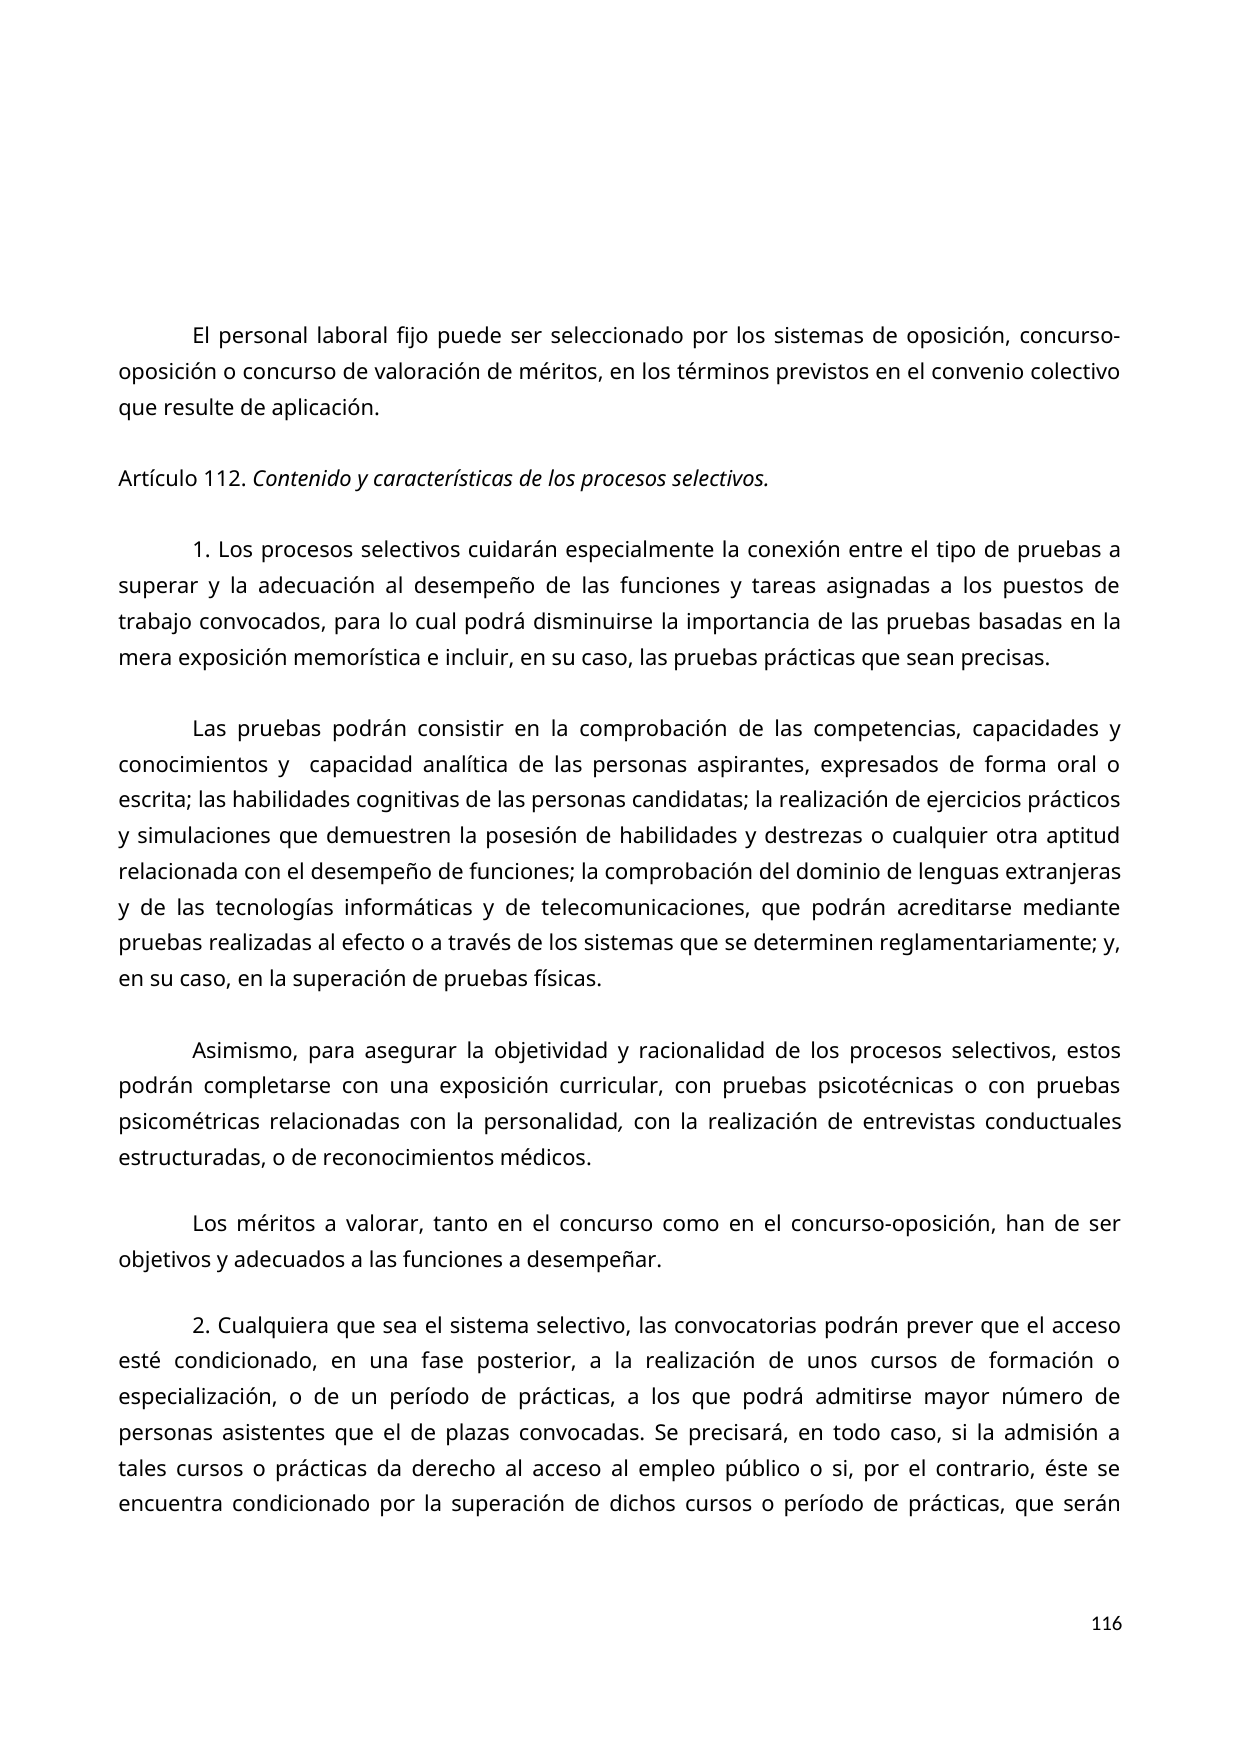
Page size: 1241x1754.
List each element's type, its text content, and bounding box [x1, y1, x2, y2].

text Asimismo, para asegurar la objetividad y racionalidad de los procesos selectivos, estos podrán completarse con una exposición curricular, con pruebas psicotécnicas o con pruebas psicométricas relacionadas con la personalidad, con la realización de entrevistas conductuales estructuradas, o de reconocimientos médicos. [118, 1034, 1122, 1172]
text 2. Cualquiera que sea el sistema selectivo, las convocatorias podrán prever que el acceso esté condicionado, en una fase posterior, a la realización de unos cursos de formación o especialización, o de un período de prácticas, a los que podrá admitirse mayor número de personas asistentes que el de plazas convocadas. Se precisará, en todo caso, si la admisión a tales cursos o prácticas da derecho al acceso al empleo público o si, por el contrario, éste se encuentra condicionado por la superación de dichos cursos o período de prácticas, que serán [118, 1310, 1122, 1518]
text Artículo 112. Contenido y características de los procesos selectivos. [118, 463, 1122, 493]
text El personal laboral fijo puede ser seleccionado por los sistemas de oposición, concurso-oposición o concurso de valoración de méritos, en los términos previstos en el convenio colectivo que resulte de aplicación. [118, 320, 1122, 421]
text 1. Los procesos selectivos cuidarán especialmente la conexión entre el tipo de pruebas a superar y la adecuación al desempeño de las funciones y tareas asignadas a los puestos de trabajo convocados, para lo cual podrá disminuirse la importancia de las pruebas basadas en la mera exposición memorística e incluir, en su caso, las pruebas prácticas que sean precisas. [118, 534, 1122, 671]
text Las pruebas podrán consistir en la comprobación de las competencias, capacidades y conocimientos y capacidad analítica de las personas aspirantes, expresados de forma oral o escrita; las habilidades cognitivas de las personas candidatas; la realización de ejercicios prácticos y simulaciones que demuestren la posesión de habilidades y destrezas o cualquier otra aptitud relacionada con el desempeño de funciones; la comprobación del dominio de lenguas extranjeras y de las tecnologías informáticas y de telecomunicaciones, que podrán acreditarse mediante pruebas realizadas al efecto o a través de los sistemas que se determinen reglamentariamente; y, en su caso, en la superación de pruebas físicas. [118, 713, 1122, 993]
text Los méritos a valorar, tanto en el concurso como en el concurso-oposición, han de ser objetivos y adecuados a las funciones a desempeñar. [118, 1208, 1122, 1273]
